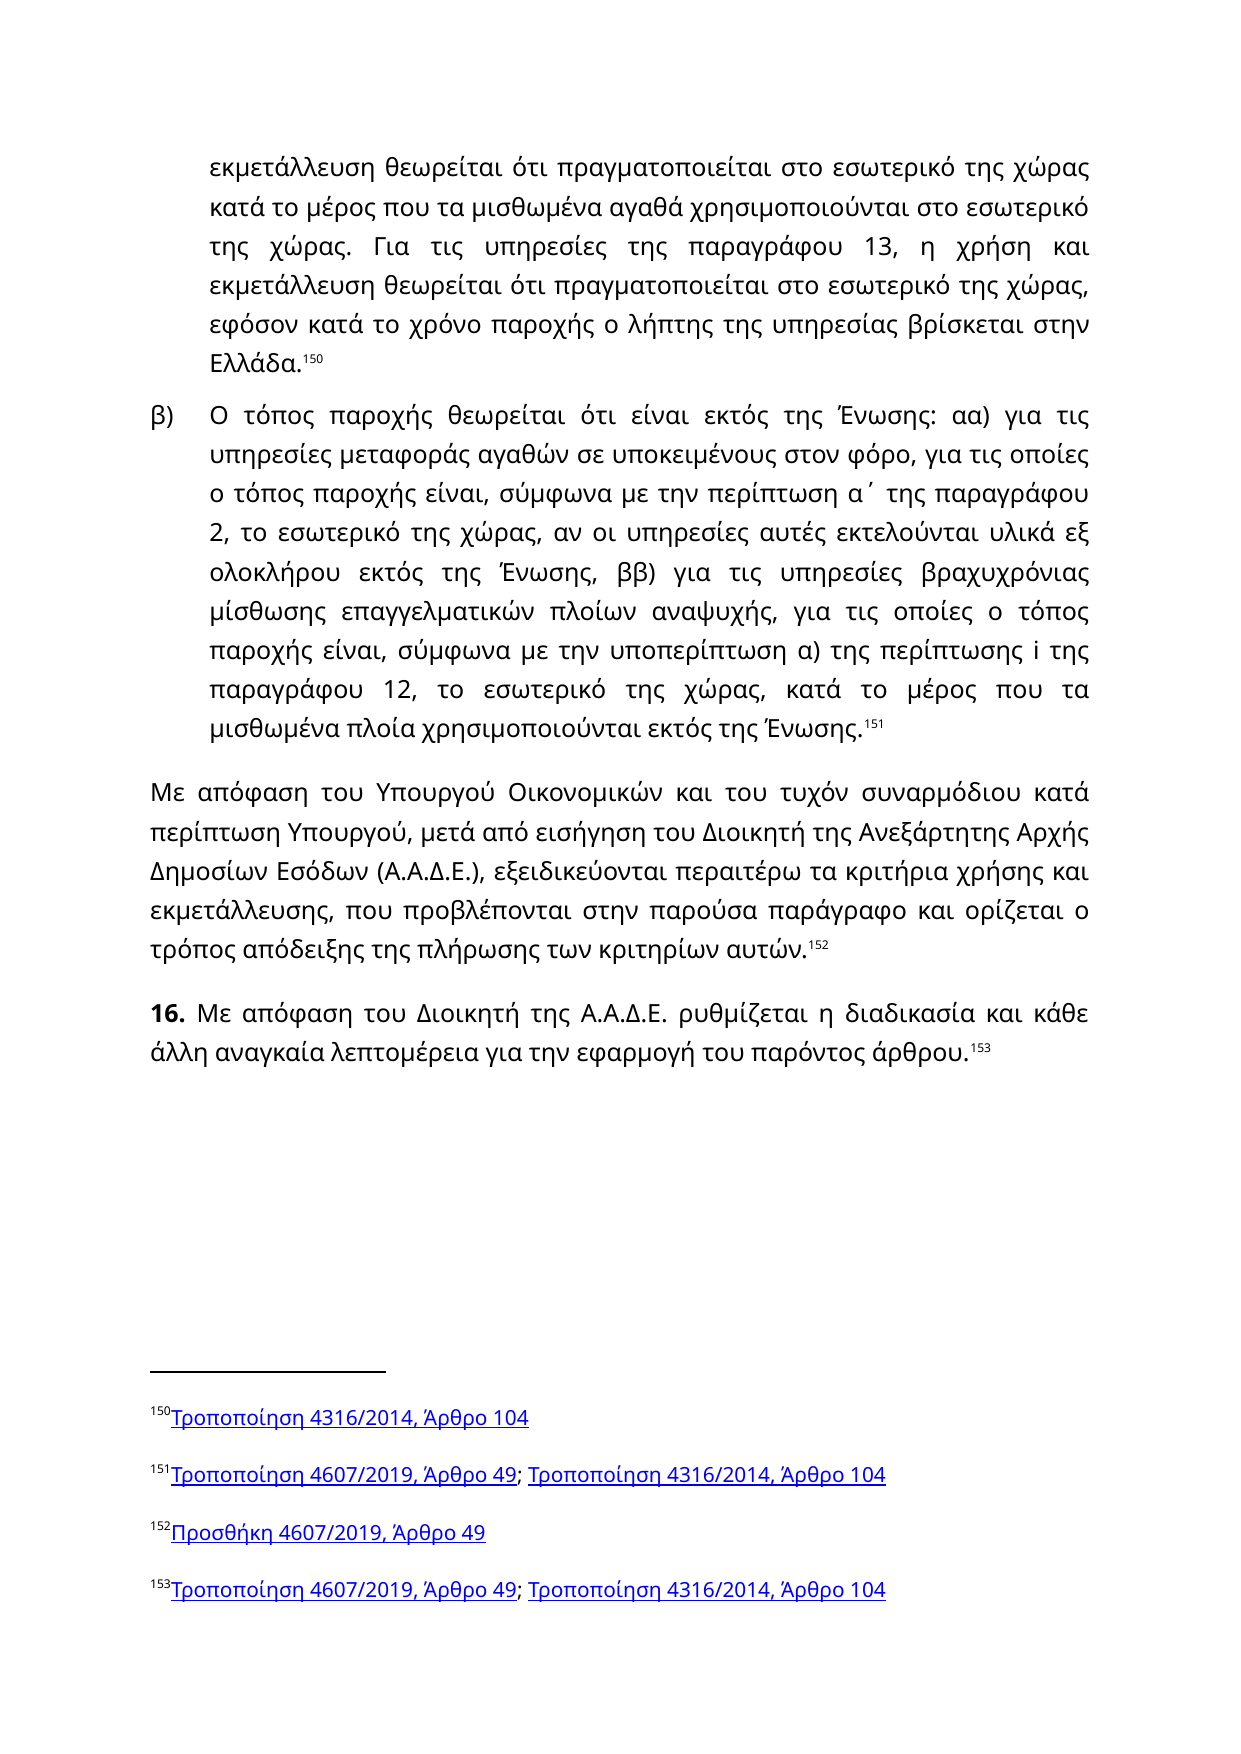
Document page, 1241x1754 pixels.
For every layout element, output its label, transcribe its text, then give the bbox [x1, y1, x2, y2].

text Τροποποίηση 4316/2014, Άρθρο 104 [150, 1403, 1090, 1431]
list εκμετάλλευση θεωρείται ότι πραγματοποιείται στο εσωτερικό της χώρας κατά το μέρος που τα μισθωμένα αγαθά χρησιμοποιούνται στο εσωτερικό της χώρας. Για τις υπηρεσίες της παραγράφου 13, η χρήση και εκμετάλλευση θεωρείται ότι πραγματοποιείται στο εσωτερικό της χώρας, εφόσον κατά το χρόνο παροχής ο λήπτης της υπηρεσίας βρίσκεται στην Ελλάδα. [150, 150, 1090, 380]
text Προσθήκη 4607/2019, Άρθρο 49 [150, 1518, 1090, 1546]
text Με απόφαση του Υπουργού Οικονομικών και του τυχόν συναρμόδιου κατά περίπτωση Υπουργού, μετά από εισήγηση του Διοικητή της Ανεξάρτητης Αρχής Δημοσίων Εσόδων (Α.Α.Δ.Ε.), εξειδικεύονται περαιτέρω τα κριτήρια χρήσης και εκμετάλλευσης, που προβλέπονται στην παρούσα παράγραφο και ορίζεται ο τρόπος απόδειξης της πλήρωσης των κριτηρίων αυτών. [150, 775, 1090, 966]
list β) Ο τόπος παροχής θεωρείται ότι είναι εκτός της Ένωσης: αα) για τις υπηρεσίες μεταφοράς αγαθών σε υποκειμένους στον φόρο, για τις οποίες ο τόπος παροχής είναι, σύμφωνα με την περίπτωση α΄ της παραγράφου 2, το εσωτερικό της χώρας, αν οι υπηρεσίες αυτές εκτελούνται υλικά εξ ολοκλήρου εκτός της Ένωσης, ββ) για τις υπηρεσίες βραχυχρόνιας μίσθωσης επαγγελματικών πλοίων αναψυχής, για τις οποίες ο τόπος παροχής είναι, σύμφωνα με την υποπερίπτωση α) της περίπτωσης i της παραγράφου 12, το εσωτερικό της χώρας, κατά το μέρος που τα μισθωμένα πλοία χρησιμοποιούνται εκτός της Ένωσης. [150, 397, 1090, 745]
text Τροποποίηση 4607/2019, Άρθρο 49; Τροποποίηση 4316/2014, Άρθρο 104 [150, 1576, 1090, 1604]
text 16. Με απόφαση του Διοικητή της Α.Α.Δ.Ε. ρυθμίζεται η διαδικασία και κάθε άλλη αναγκαία λεπτομέρεια για την εφαρμογή του παρόντος άρθρου. [150, 996, 1090, 1069]
text Τροποποίηση 4607/2019, Άρθρο 49; Τροποποίηση 4316/2014, Άρθρο 104 [150, 1460, 1090, 1489]
